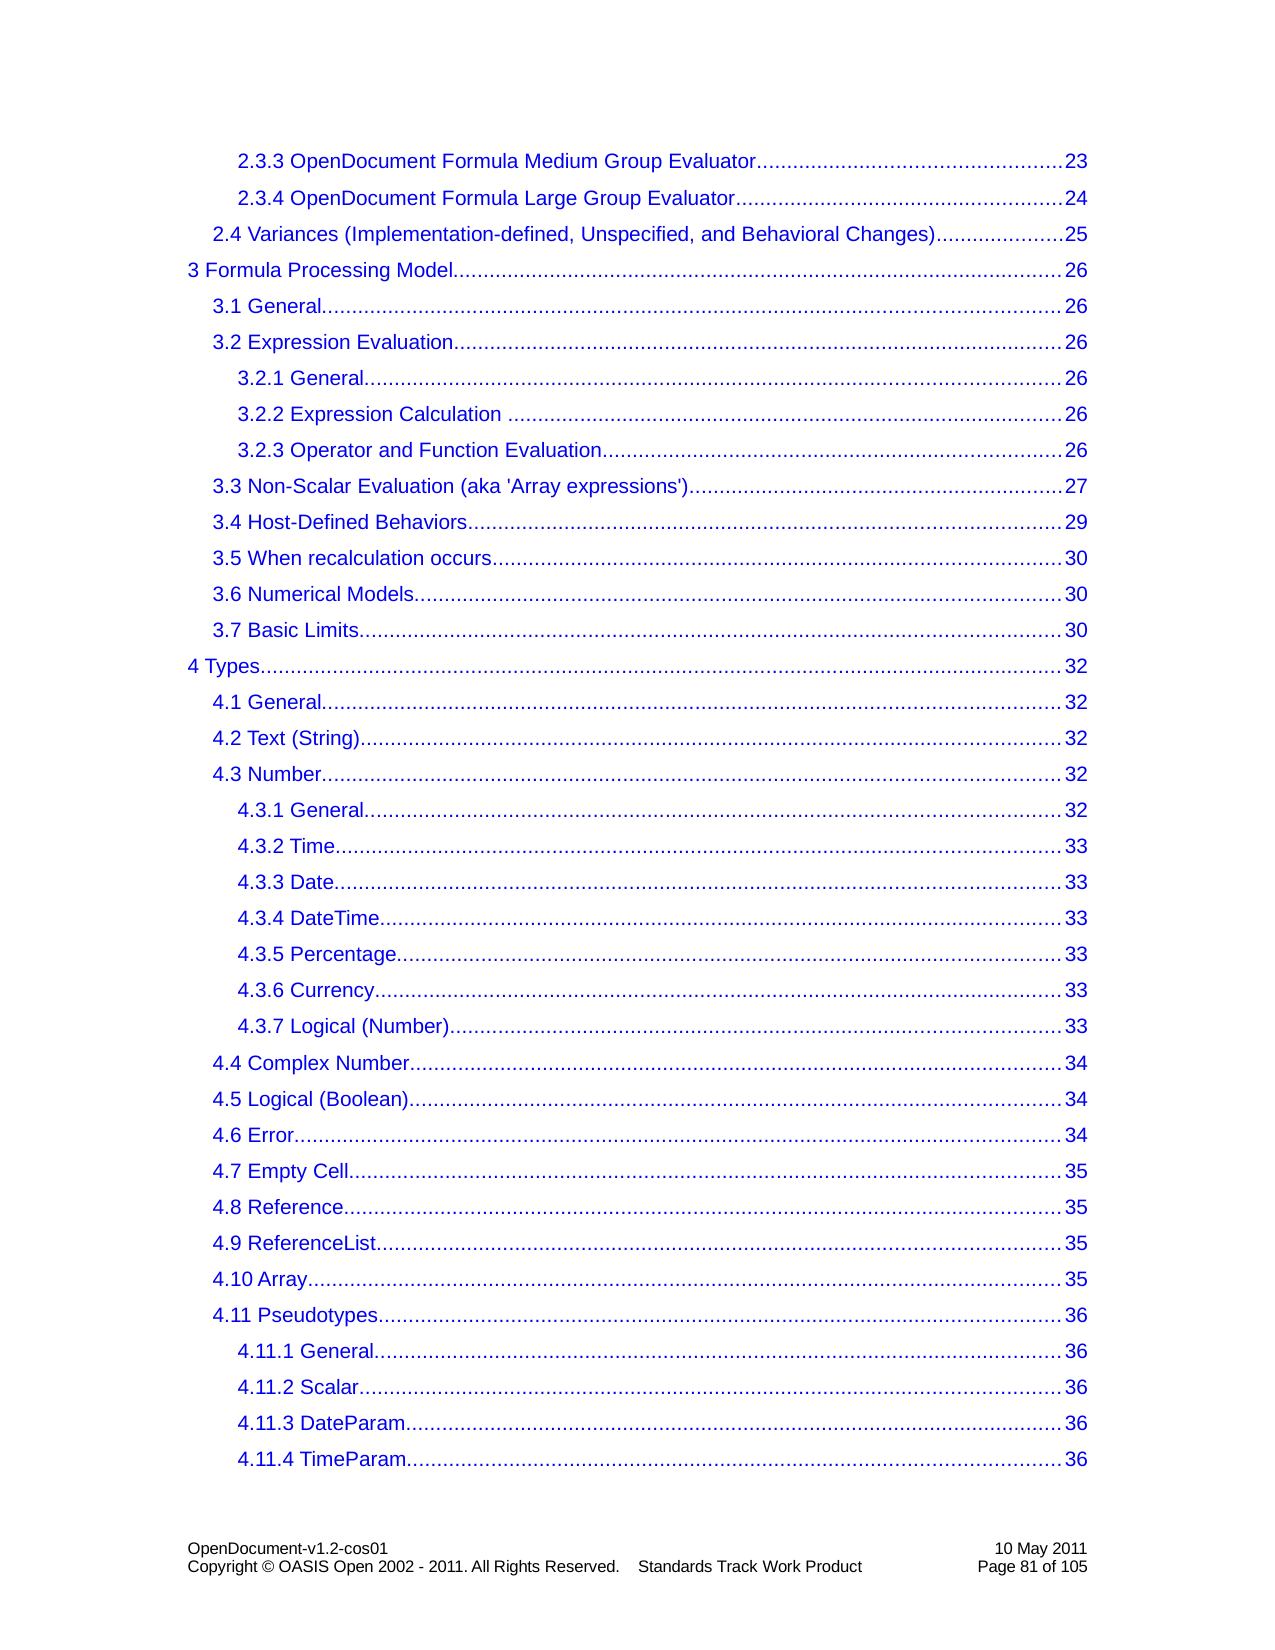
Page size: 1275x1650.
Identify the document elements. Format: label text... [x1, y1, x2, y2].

text 4.3.5 Percentage 33 [237, 943, 1088, 966]
text 4.3.1 General 32 [237, 799, 1088, 822]
text 4.4 Complex Number 34 [212, 1051, 1088, 1074]
text 3.2.1 General 26 [237, 366, 1088, 390]
text 4.6 Error 34 [212, 1123, 1088, 1147]
text 3.3 Non-Scalar Evaluation (aka 'Array expressions') 27 [212, 474, 1088, 498]
text 4 Types 32 [187, 654, 1088, 678]
text 4.11.2 Scalar 36 [237, 1375, 1088, 1399]
text 2.3.4 OpenDocument Formula Large Group Evaluator 24 [237, 186, 1088, 209]
text 2.4 Variances (Implementation-defined, Unspecified, and Behavioral Changes) 25 [212, 222, 1088, 246]
text 4.7 Empty Cell 35 [212, 1159, 1088, 1183]
text 4.10 Array 35 [212, 1267, 1088, 1291]
text 4.3 Number 32 [212, 763, 1088, 786]
text 4.3.7 Logical (Number) 33 [237, 1015, 1088, 1038]
text 4.3.4 DateTime 33 [237, 907, 1088, 930]
text 4.3.3 Date 33 [237, 871, 1088, 894]
text 4.3.6 Currency 33 [237, 979, 1088, 1002]
text 3.2 Expression Evaluation 26 [212, 330, 1088, 354]
text 3.4 Host-Defined Behaviors 29 [212, 510, 1088, 534]
text 4.2 Text (String) 32 [212, 727, 1088, 750]
text 3 Formula Processing Model 26 [187, 258, 1088, 282]
text 3.6 Numerical Models 30 [212, 582, 1088, 606]
text 4.1 General 32 [212, 691, 1088, 714]
text 4.5 Logical (Boolean) 34 [212, 1087, 1088, 1111]
text 4.11 Pseudotypes 36 [212, 1303, 1088, 1327]
text 4.11.3 DateParam 36 [237, 1411, 1088, 1435]
text 3.7 Basic Limits 30 [212, 618, 1088, 642]
text 4.11.1 General 36 [237, 1339, 1088, 1363]
text 3.2.2 Expression Calculation 26 [237, 402, 1088, 426]
text 3.5 When recalculation occurs 30 [212, 546, 1088, 570]
text 4.3.2 Time 33 [237, 835, 1088, 858]
text 3.2.3 Operator and Function Evaluation 26 [237, 438, 1088, 462]
text 2.3.3 OpenDocument Formula Medium Group Evaluator 23 [237, 150, 1088, 173]
text 4.9 ReferenceList 35 [212, 1231, 1088, 1255]
text 4.11.4 TimeParam 36 [237, 1447, 1088, 1471]
text 4.8 Reference 35 [212, 1195, 1088, 1219]
text 3.1 General 26 [212, 294, 1088, 318]
